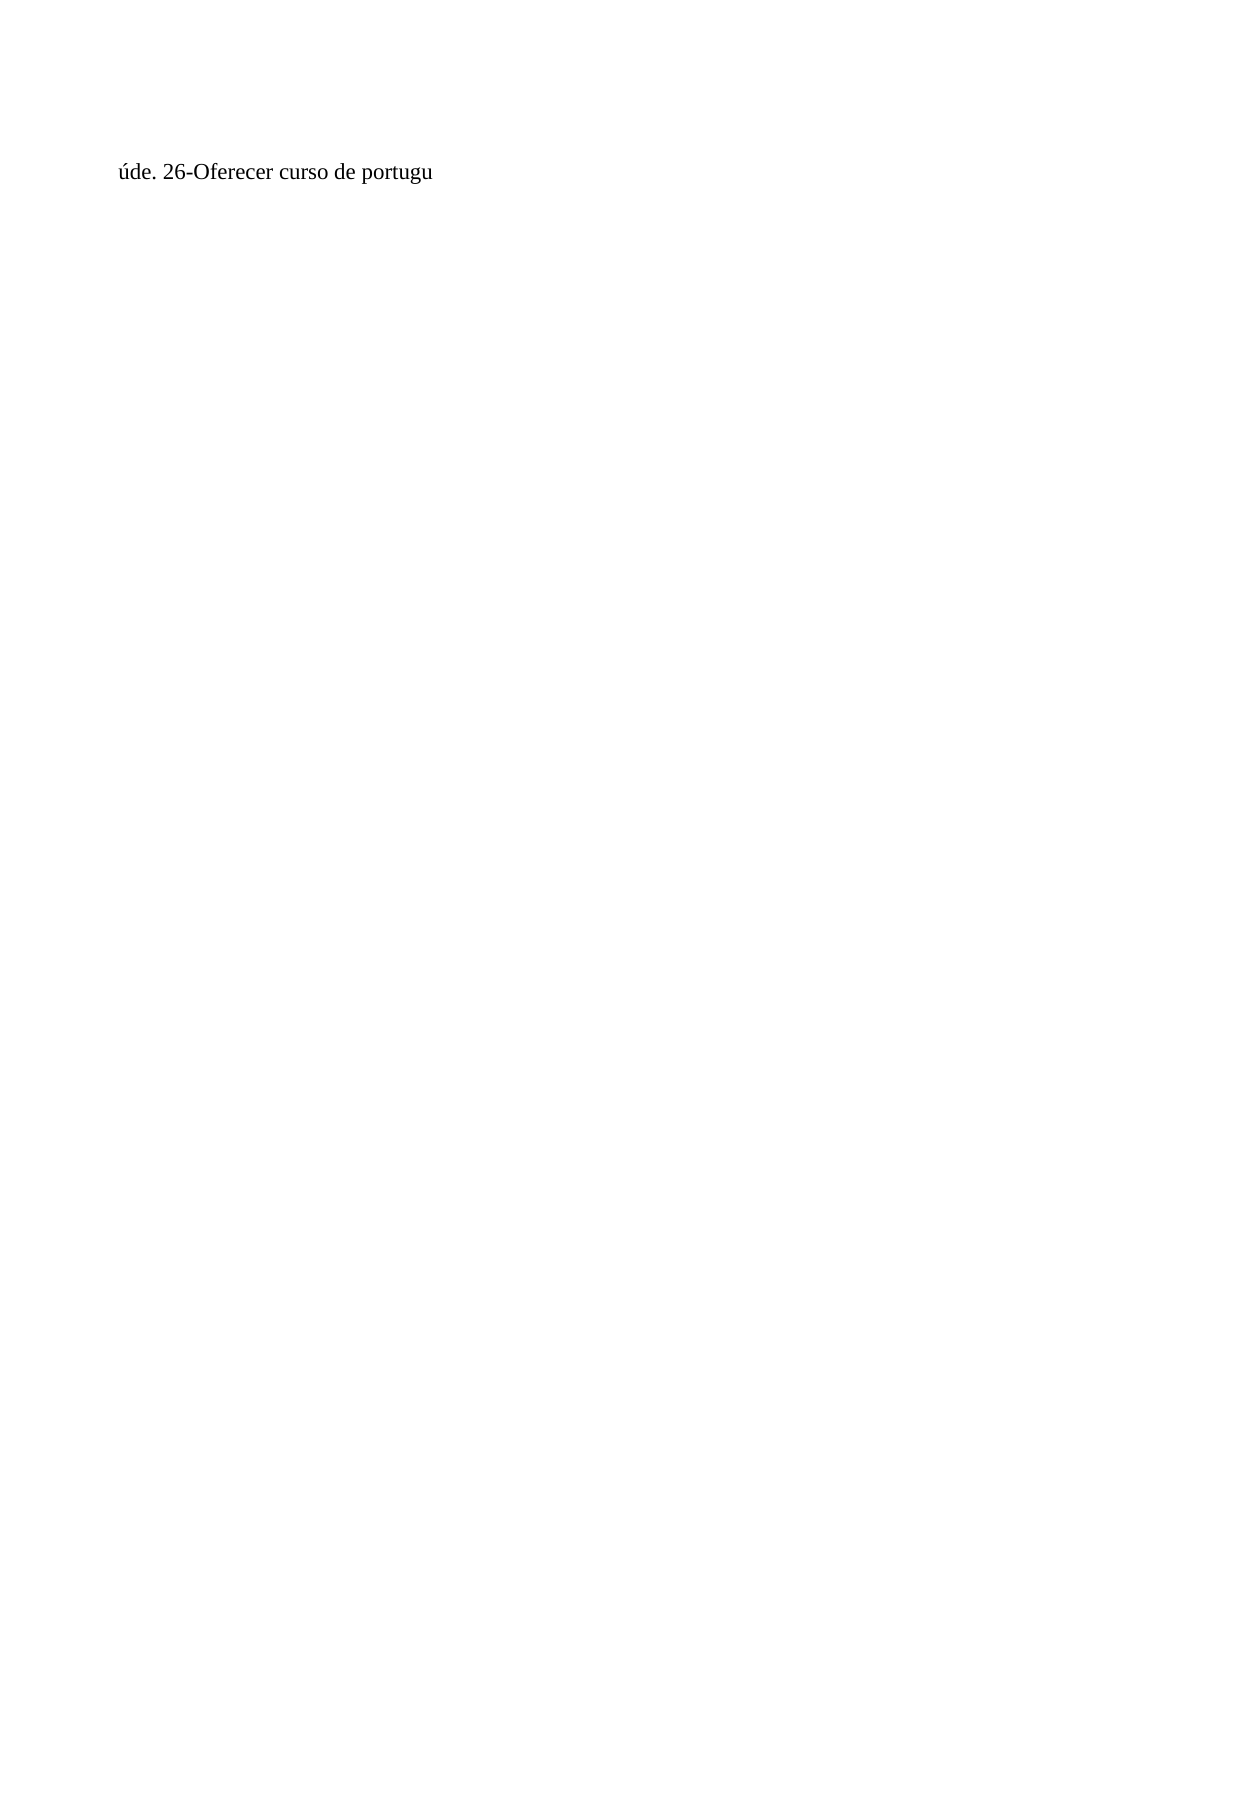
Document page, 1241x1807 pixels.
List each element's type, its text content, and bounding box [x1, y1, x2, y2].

text úde. 26-Oferecer curso de portugu [118, 158, 1164, 184]
